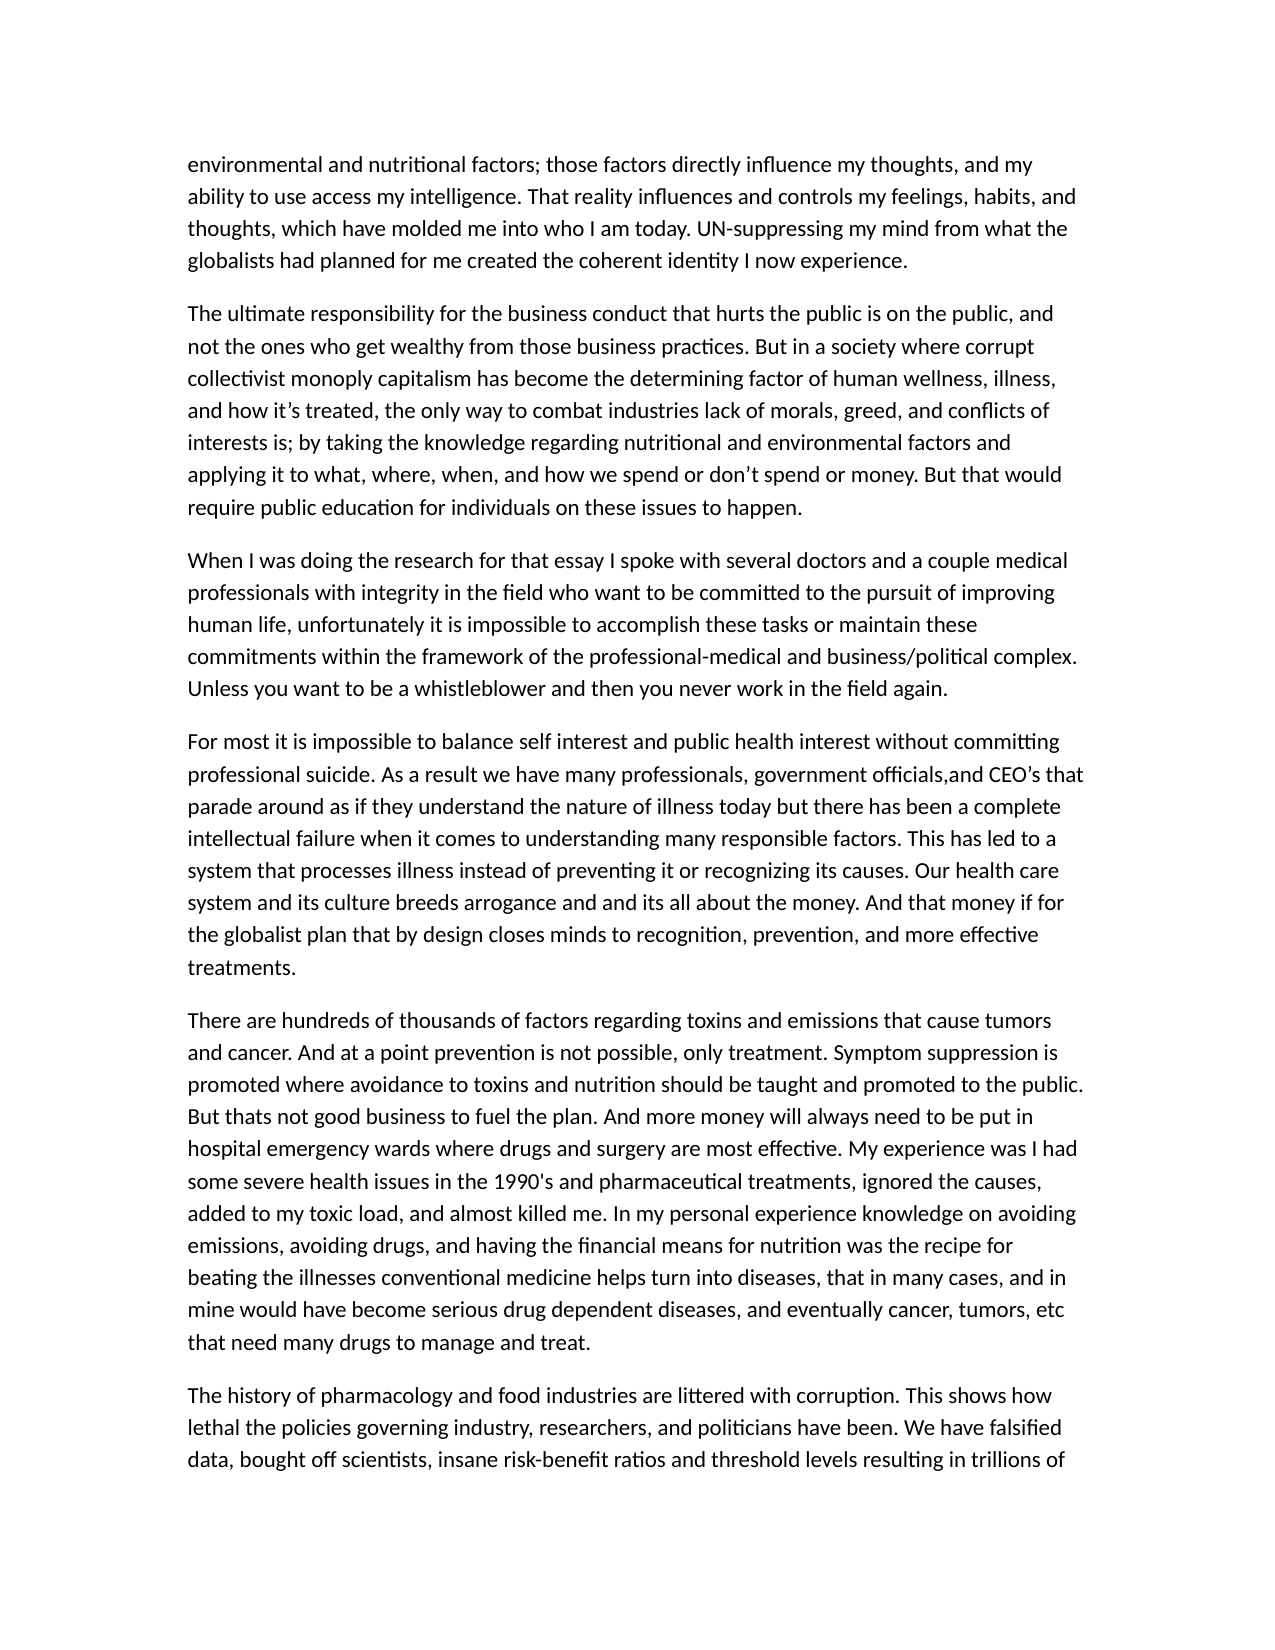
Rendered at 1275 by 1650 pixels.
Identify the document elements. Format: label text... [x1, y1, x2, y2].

text The history of pharmacology and food industries are littered with corruption. This shows how lethal the policies governing industry, researchers, and politicians have been. We have falsified data, bought off scientists, insane risk-benefit ratios and threshold levels resulting in trillions of [187, 1381, 1087, 1473]
text For most it is impossible to balance self interest and public health interest without committing professional suicide. As a result we have many professionals, government officials,and CEO’s that parade around as if they understand the nature of illness today but there has been a complete intellectual failure when it comes to understanding many responsible factors. This has led to a system that processes illness instead of preventing it or recognizing its causes. Our health care system and its culture breeds arrogance and and its all about the money. And that money if for the globalist plan that by design closes minds to recognition, prevention, and more effective treatments. [187, 727, 1087, 981]
text The ultimate responsibility for the business conduct that hurts the public is on the public, and not the ones who get wealthy from those business practices. But in a society where corrupt collectivist monoply capitalism has become the determining factor of human wellness, illness, and how it’s treated, the only way to combat industries lack of morals, greed, and conflicts of interests is; by taking the knowledge regarding nutritional and environmental factors and applying it to what, where, when, and how we spend or don’t spend or money. But that would require public education for individuals on these issues to happen. [187, 299, 1087, 521]
text There are hundreds of thousands of factors regarding toxins and emissions that cause tumors and cancer. And at a point prevention is not possible, only treatment. Symptom suppression is promoted where avoidance to toxins and nutrition should be taught and promoted to the public. But thats not good business to fuel the plan. And more money will always need to be put in hospital emergency wards where drugs and surgery are most effective. My experience was I had some severe health issues in the 1990's and pharmaceutical treatments, ignored the causes, added to my toxic load, and almost killed me. In my personal experience knowledge on avoiding emissions, avoiding drugs, and having the financial means for nutrition was the recipe for beating the illnesses conventional medicine helps turn into diseases, that in many cases, and in mine would have become serious drug dependent diseases, and eventually cancer, tumors, etc that need many drugs to manage and treat. [187, 1006, 1087, 1356]
text environmental and nutritional factors; those factors directly influence my thoughts, and my ability to use access my intelligence. That reality influences and controls my feelings, habits, and thoughts, which have molded me into who I am today. UN-suppressing my mind from what the globalists had planned for me created the coherent identity I now experience. [187, 150, 1087, 274]
text When I was doing the research for that essay I spoke with several doctors and a couple medical professionals with integrity in the field who want to be committed to the pursuit of improving human life, unfortunately it is impossible to accomplish these tasks or maintain these commitments within the framework of the professional-medical and business/political complex. Unless you want to be a whistleblower and then you never work in the field again. [187, 546, 1087, 702]
